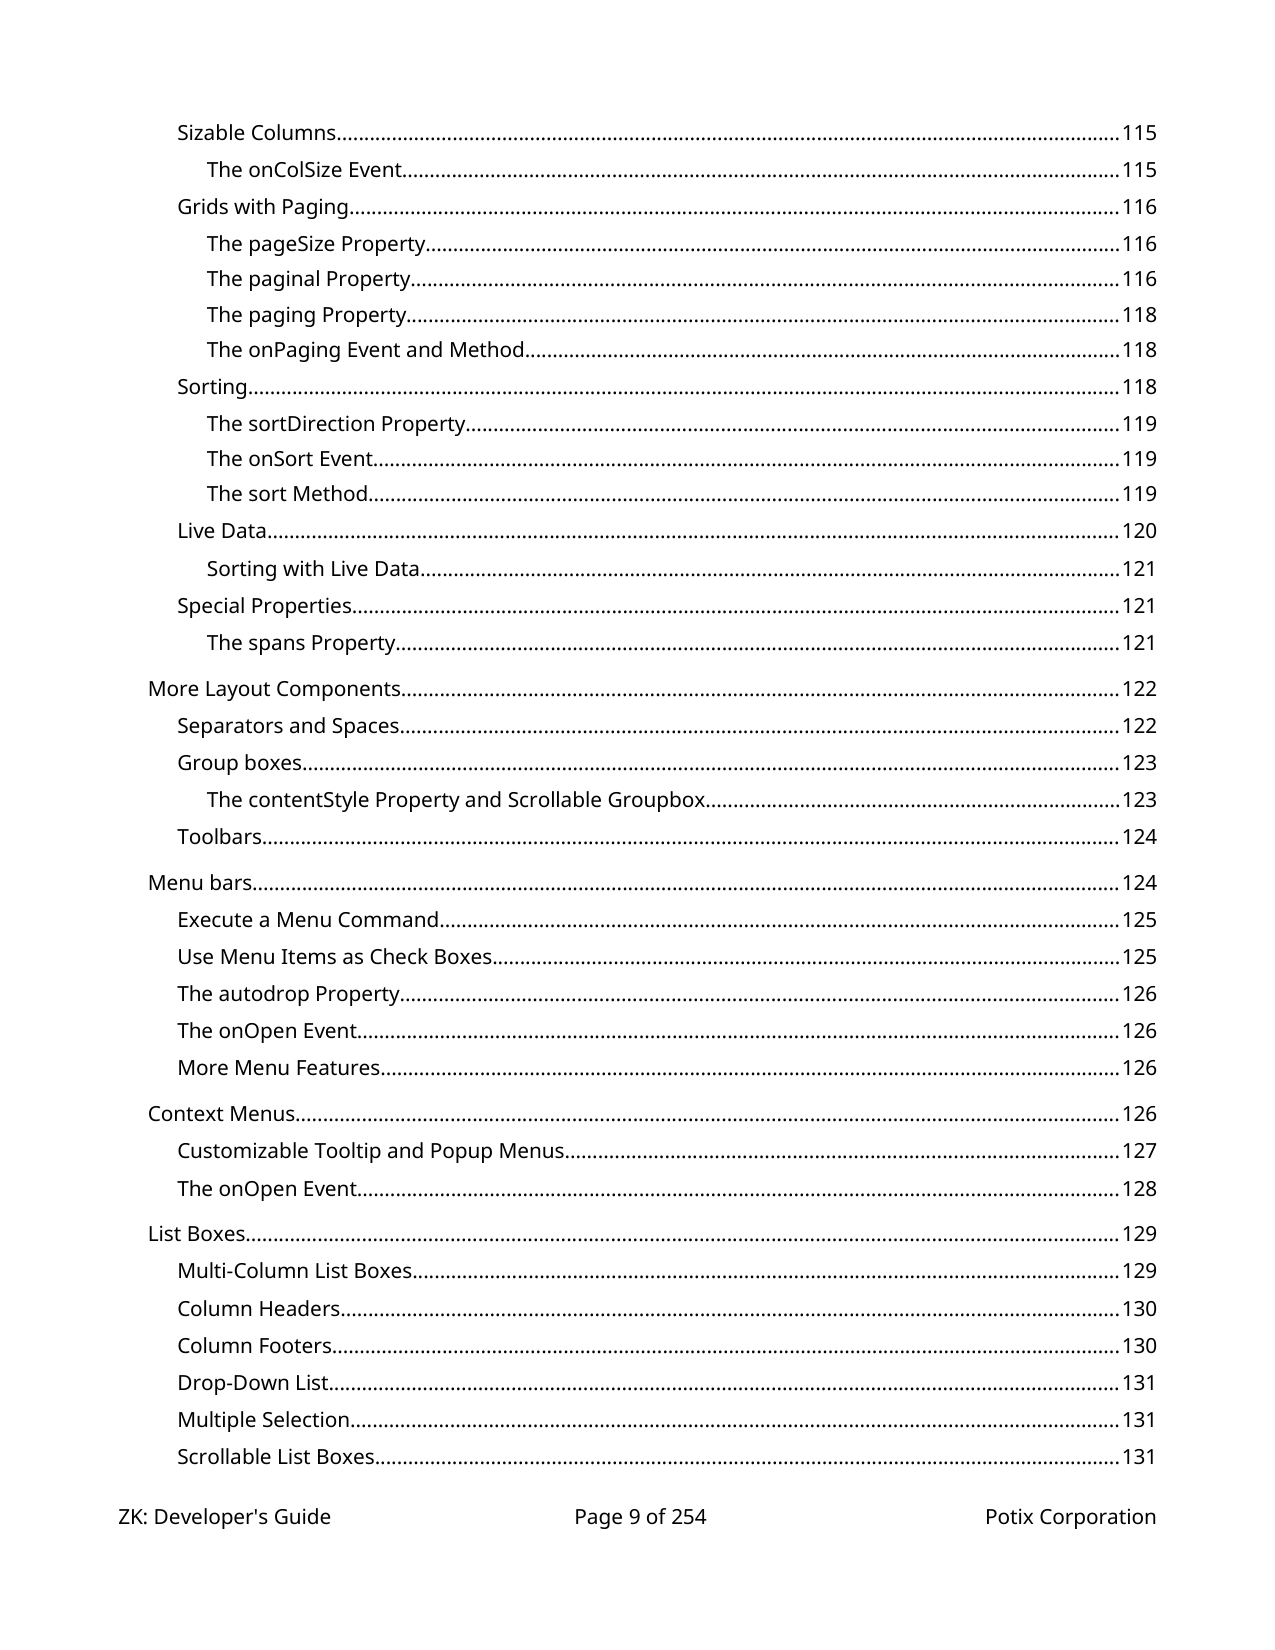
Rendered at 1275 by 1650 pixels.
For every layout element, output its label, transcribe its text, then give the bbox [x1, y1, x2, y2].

text List Boxes 129 [148, 1219, 1157, 1248]
text The pageSize Property 116 [207, 229, 1157, 258]
text Use Menu Items as Check Boxes 125 [177, 942, 1157, 971]
text The onPaging Event and Method 118 [207, 335, 1157, 363]
text The onOpen Event 128 [177, 1174, 1157, 1202]
text Customizable Tooltip and Popup Menus 127 [177, 1137, 1157, 1165]
text Execute a Menu Command 125 [177, 905, 1157, 933]
text Menu bars 124 [148, 868, 1157, 896]
text The contentStyle Property and Scrollable Groupbox 123 [207, 785, 1157, 813]
text Sizable Columns 115 [177, 118, 1157, 146]
text Multiple Selection 131 [177, 1405, 1157, 1433]
text Sorting with Live Data 121 [207, 554, 1157, 582]
text More Menu Features 126 [177, 1053, 1157, 1082]
text Scrollable List Boxes 131 [177, 1442, 1157, 1470]
text The onSort Event 119 [207, 444, 1157, 473]
text Separators and Spaces 122 [177, 711, 1157, 739]
text The autodrop Property 126 [177, 979, 1157, 1008]
text The sort Method 119 [207, 479, 1157, 508]
text The paginal Property 116 [207, 264, 1157, 293]
text Grids with Paging 116 [177, 192, 1157, 221]
text More Layout Components 122 [148, 674, 1157, 702]
text Sorting 118 [177, 372, 1157, 400]
text Group boxes 123 [177, 748, 1157, 776]
text Column Headers 130 [177, 1294, 1157, 1322]
text Toolbars 124 [177, 822, 1157, 850]
text The onColSize Event 115 [207, 155, 1157, 183]
text The onOpen Event 126 [177, 1016, 1157, 1045]
text Column Footers 130 [177, 1331, 1157, 1359]
text The paging Property 118 [207, 300, 1157, 328]
text Special Properties 121 [177, 591, 1157, 619]
text Context Menus 126 [148, 1099, 1157, 1128]
text The spans Property 121 [207, 628, 1157, 656]
text The sortDirection Property 119 [207, 409, 1157, 437]
text Drop-Down List 131 [177, 1368, 1157, 1396]
text Multi-Column List Boxes 129 [177, 1257, 1157, 1285]
text Live Data 120 [177, 517, 1157, 545]
